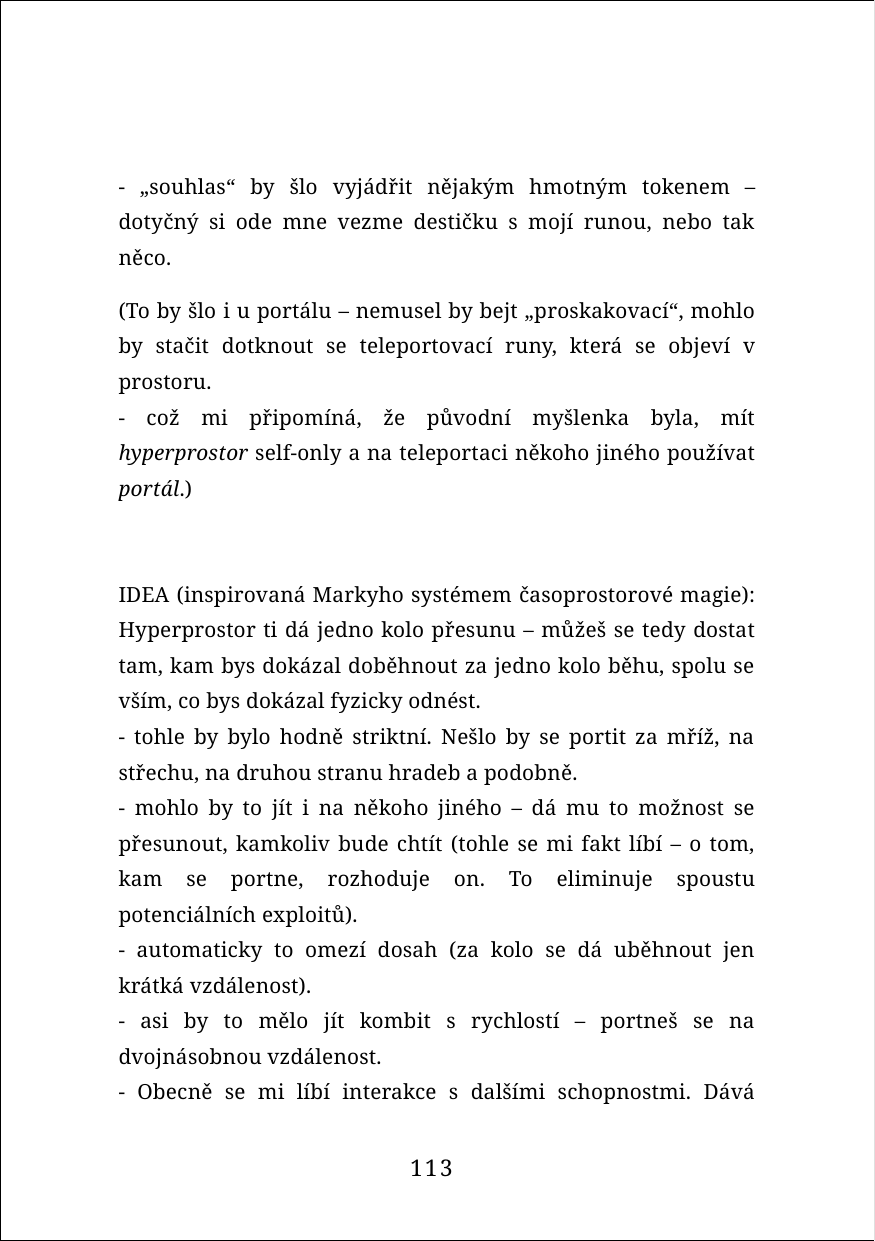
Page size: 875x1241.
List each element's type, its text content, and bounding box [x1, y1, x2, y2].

text - „souhlas“ by šlo vyjádřit nějakým hmotným tokenem – dotyčný si ode mne vezme destičku s mojí runou, nebo tak něco. [118, 172, 756, 271]
text IDEA (inspirovaná Markyho systémem časoprostorové magie): Hyperprostor ti dá jedno kolo přesunu – můžeš se tedy dostat tam, kam bys dokázal doběhnout za jedno kolo běhu, spolu se vším, co bys dokázal fyzicky odnést. - tohle by bylo hodně striktní. Nešlo by se portit za mříž, na střechu, na druhou stranu hradeb a podobně. - mohlo by to jít i na někoho jiného – dá mu to možnost se přesunout, kamkoliv bude chtít (tohle se mi fakt líbí – o tom, kam se portne, rozhoduje on. To eliminuje spoustu potenciálních exploitů). - automaticky to omezí dosah (za kolo se dá uběhnout jen krátká vzdálenost). - asi by to mělo jít kombit s rychlostí – portneš se na dvojnásobnou vzdálenost. - Obecně se mi líbí interakce s dalšími schopnostmi. Dává [118, 580, 756, 1106]
text (To by šlo i u portálu – nemusel by bejt „proskakovací“, mohlo by stačit dotknout se teleportovací runy, která se objeví v prostoru. - což mi připomíná, že původní myšlenka byla, mít hyperprostor self-only a na teleportaci někoho jiného používat portál.) [118, 296, 756, 502]
